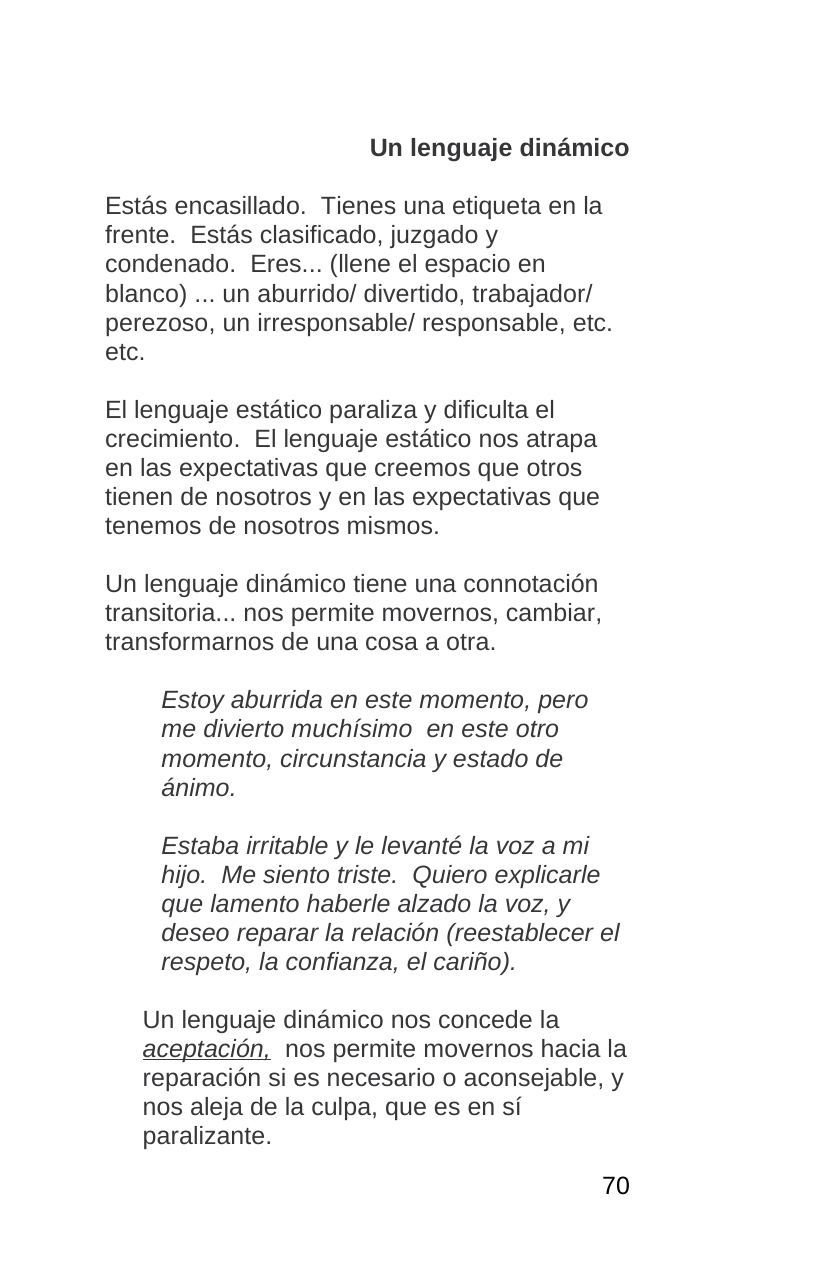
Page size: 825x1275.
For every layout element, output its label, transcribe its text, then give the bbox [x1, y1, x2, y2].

text Estoy aburrida en este momento, pero me divierto muchísimo en este otro momento, circunstancia y estado de ánimo. [161, 685, 630, 802]
text Un lenguaje dinámico nos concede la aceptación, nos permite movernos hacia la reparación si es necesario o aconsejable, y nos aleja de la culpa, que es en sí paralizante. [142, 1005, 630, 1150]
text Un lenguaje dinámico tiene una connotación transitoria... nos permite movernos, cambiar, transformarnos de una cosa a otra. [105, 569, 630, 656]
text Estaba irritable y le levanté la voz a mi hijo. Me siento triste. Quiero explicarle que lamento haberle alzado la voz, y deseo reparar la relación (reestablecer el respeto, la confianza, el cariño). [161, 831, 630, 976]
text El lenguaje estático paraliza y dificulta el crecimiento. El lenguaje estático nos atrapa en las expectativas que creemos que otros tienen de nosotros y en las expectativas que tenemos de nosotros mismos. [105, 395, 630, 540]
text Estás encasillado. Tienes una etiqueta en la frente. Estás clasificado, juzgado y condenado. Eres... (llene el espacio en blanco) ... un aburrido/ divertido, trabajador/ perezoso, un irresponsable/ responsable, etc. etc. [105, 191, 630, 366]
text Un lenguaje dinámico [105, 133, 630, 162]
